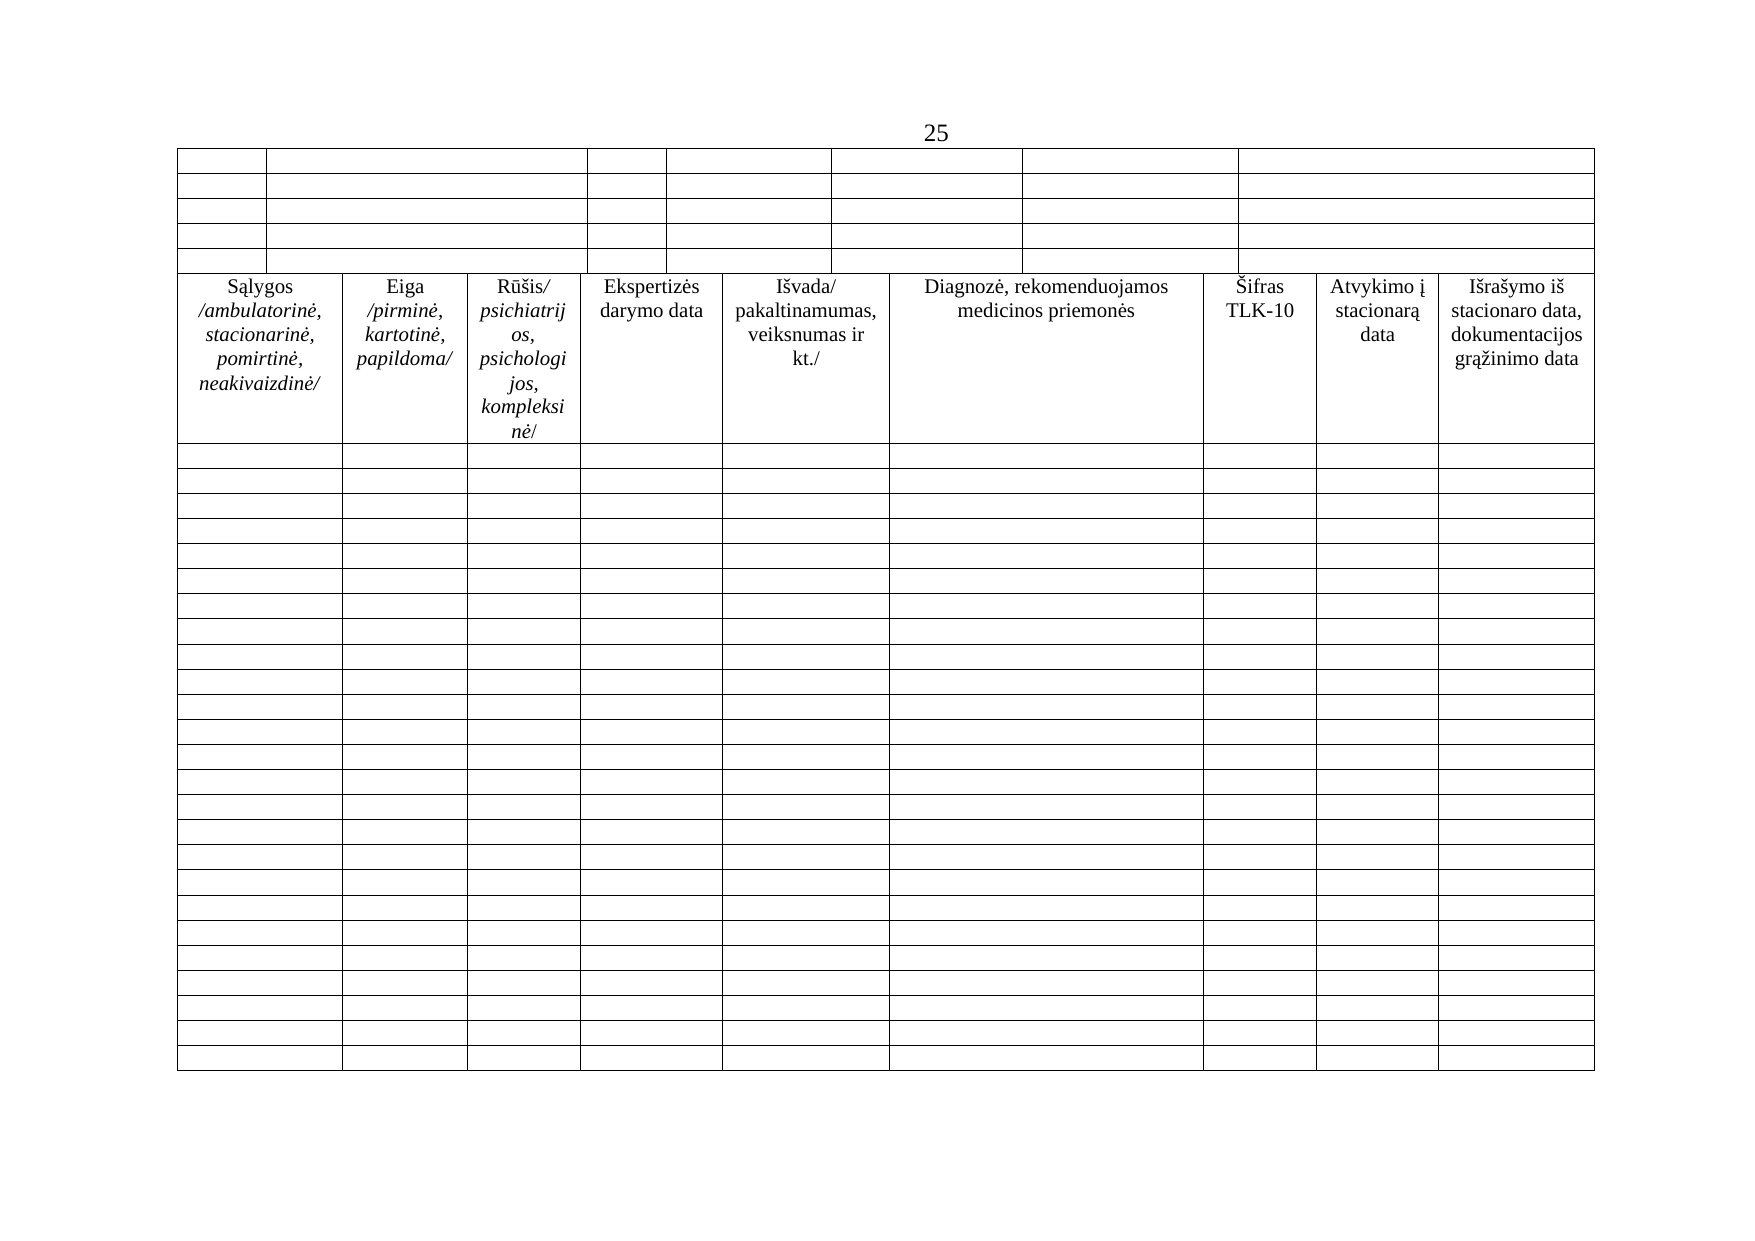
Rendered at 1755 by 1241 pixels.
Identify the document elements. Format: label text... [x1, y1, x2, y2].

table_cell [468, 619, 580, 643]
table_cell [1204, 670, 1316, 694]
table_cell [581, 569, 722, 593]
table_cell [343, 921, 467, 945]
table_cell Šifras TLK-10 [1204, 274, 1316, 443]
table_cell [588, 224, 666, 248]
table_cell [1439, 870, 1594, 894]
table_cell [723, 870, 889, 894]
table_cell [468, 720, 580, 744]
table_cell [343, 745, 467, 769]
table_cell [343, 845, 467, 869]
table_cell [1439, 444, 1594, 468]
table_cell [178, 519, 342, 543]
table_cell [581, 820, 722, 844]
table_cell [1317, 670, 1438, 694]
table_cell [723, 594, 889, 618]
table_cell [1204, 594, 1316, 618]
table_cell [178, 695, 342, 719]
table_cell Atvykimo į stacionarą data [1317, 274, 1438, 443]
table_cell [588, 174, 666, 198]
table_cell [890, 444, 1203, 468]
table_cell [1204, 921, 1316, 945]
table_cell [723, 519, 889, 543]
table_cell [1317, 845, 1438, 869]
table_cell [1317, 1021, 1438, 1045]
table_cell [178, 249, 266, 273]
table_cell [1317, 695, 1438, 719]
table_cell [1317, 946, 1438, 970]
table_cell [1439, 569, 1594, 593]
table_cell [588, 249, 666, 273]
table_cell [581, 996, 722, 1020]
table_cell [1204, 845, 1316, 869]
table_cell [581, 896, 722, 919]
table_cell [1204, 569, 1316, 593]
table_cell [723, 745, 889, 769]
table_cell [468, 1046, 580, 1070]
table_cell [468, 770, 580, 794]
table_cell [667, 174, 831, 198]
table_cell Rūšis/psichiatrijos, psichologijos, kompleksinė/ [468, 274, 580, 443]
table_cell [890, 1021, 1203, 1045]
table_cell [723, 770, 889, 794]
table_cell [1439, 770, 1594, 794]
table_cell [1204, 720, 1316, 744]
table_cell [343, 720, 467, 744]
table_cell [890, 971, 1203, 995]
table_cell [343, 946, 467, 970]
table_cell [723, 720, 889, 744]
table_cell [178, 996, 342, 1020]
table_cell [1239, 199, 1594, 223]
table_cell [890, 896, 1203, 919]
table_cell [1439, 896, 1594, 919]
table_cell [1204, 544, 1316, 568]
table_cell [1439, 645, 1594, 668]
table_cell [1317, 996, 1438, 1020]
table_cell [468, 695, 580, 719]
table_cell [723, 569, 889, 593]
table_cell [1317, 444, 1438, 468]
table_cell [1204, 820, 1316, 844]
table_cell [1317, 770, 1438, 794]
table_cell [468, 921, 580, 945]
table_cell [723, 1046, 889, 1070]
table_cell [178, 745, 342, 769]
table_cell [1439, 795, 1594, 819]
table_cell [468, 845, 580, 869]
table_cell [178, 820, 342, 844]
table_cell [468, 494, 580, 518]
table_cell [343, 544, 467, 568]
table_cell [581, 469, 722, 493]
table_cell [178, 670, 342, 694]
table_cell [1317, 921, 1438, 945]
table_cell [1204, 770, 1316, 794]
table_cell [468, 569, 580, 593]
table_cell [1204, 494, 1316, 518]
table_cell [1439, 494, 1594, 518]
table_cell [832, 149, 1022, 173]
table_cell [890, 845, 1203, 869]
table_cell [1317, 619, 1438, 643]
table_cell [178, 544, 342, 568]
table_cell Išrašymo iš stacionaro data, dokumentacijos grąžinimo data [1439, 274, 1594, 443]
table_cell [832, 224, 1022, 248]
table_cell [1317, 569, 1438, 593]
table_cell [1204, 946, 1316, 970]
table_cell [890, 594, 1203, 618]
table_cell [581, 594, 722, 618]
table_cell [1239, 224, 1594, 248]
table_cell [723, 494, 889, 518]
table_cell [890, 645, 1203, 668]
table_cell [890, 519, 1203, 543]
table_cell [581, 795, 722, 819]
table_cell [1204, 1021, 1316, 1045]
table_cell [1239, 249, 1594, 273]
table_cell [468, 594, 580, 618]
table_cell [890, 770, 1203, 794]
table_cell [581, 921, 722, 945]
table_cell [178, 594, 342, 618]
table_cell [178, 645, 342, 668]
table_cell [468, 795, 580, 819]
table_cell [723, 469, 889, 493]
table_cell [178, 444, 342, 468]
table_cell [1439, 469, 1594, 493]
table_cell [588, 199, 666, 223]
table_cell [1317, 870, 1438, 894]
table_cell [1204, 645, 1316, 668]
table_cell [1439, 921, 1594, 945]
table_cell [1439, 720, 1594, 744]
table_cell [588, 149, 666, 173]
table_cell [343, 619, 467, 643]
table_cell [723, 820, 889, 844]
table_cell [1204, 795, 1316, 819]
table_cell [581, 870, 722, 894]
table_cell [667, 149, 831, 173]
table_cell [1317, 469, 1438, 493]
table_cell [723, 1021, 889, 1045]
table_cell [1317, 544, 1438, 568]
table_cell [1439, 619, 1594, 643]
table_cell Ekspertizės darymo data [581, 274, 722, 443]
table_cell [1204, 444, 1316, 468]
table_cell [890, 795, 1203, 819]
table_cell [343, 519, 467, 543]
table_cell [1239, 149, 1594, 173]
table_cell [1317, 1046, 1438, 1070]
table_cell Sąlygos /ambulatorinė, stacionarinė, pomirtinė, neakivaizdinė/ [178, 274, 342, 443]
table_cell [1317, 594, 1438, 618]
table_cell [723, 544, 889, 568]
table_cell [832, 174, 1022, 198]
table_cell [1239, 174, 1594, 198]
table_cell [581, 544, 722, 568]
table_cell [1023, 249, 1238, 273]
table_cell [1317, 745, 1438, 769]
table_cell [890, 720, 1203, 744]
table_cell [581, 444, 722, 468]
table_cell [343, 670, 467, 694]
table_cell [890, 619, 1203, 643]
table_cell [1204, 870, 1316, 894]
table_cell [343, 795, 467, 819]
table_cell [581, 971, 722, 995]
table_cell [723, 670, 889, 694]
table_cell [1317, 971, 1438, 995]
table_cell [667, 224, 831, 248]
table_cell [723, 946, 889, 970]
table_cell [267, 199, 587, 223]
table_cell [1023, 174, 1238, 198]
table_cell [667, 199, 831, 223]
table_cell [890, 996, 1203, 1020]
table_cell [1317, 519, 1438, 543]
table_cell [723, 896, 889, 919]
table_cell [468, 971, 580, 995]
table_cell [1317, 720, 1438, 744]
table_cell [890, 921, 1203, 945]
table_cell [178, 174, 266, 198]
table_cell [890, 544, 1203, 568]
table_cell [1439, 996, 1594, 1020]
table_cell [723, 619, 889, 643]
table_cell [723, 444, 889, 468]
table_cell [1317, 896, 1438, 919]
table_cell [1204, 996, 1316, 1020]
table_cell [723, 845, 889, 869]
table_cell [890, 946, 1203, 970]
table_cell [723, 645, 889, 668]
table_cell [1317, 645, 1438, 668]
table_cell [178, 619, 342, 643]
table_cell [343, 569, 467, 593]
table_cell [723, 795, 889, 819]
table_cell [1204, 695, 1316, 719]
table_cell [667, 249, 831, 273]
table_cell [832, 199, 1022, 223]
table_cell [581, 720, 722, 744]
table_cell [1439, 695, 1594, 719]
table_cell [178, 896, 342, 919]
table_cell [581, 645, 722, 668]
table_cell [468, 870, 580, 894]
table_cell [468, 996, 580, 1020]
table_cell [343, 770, 467, 794]
table_cell [178, 469, 342, 493]
table_cell [343, 594, 467, 618]
table_cell [1204, 745, 1316, 769]
table_cell Diagnozė, rekomenduojamos medicinos priemonės [890, 274, 1203, 443]
table_cell [1317, 820, 1438, 844]
table_cell [468, 444, 580, 468]
table_cell [178, 946, 342, 970]
table_cell [890, 745, 1203, 769]
table_cell [343, 971, 467, 995]
table_cell [343, 1046, 467, 1070]
table_cell [267, 149, 587, 173]
table_cell [178, 1021, 342, 1045]
table_cell [1439, 1046, 1594, 1070]
table_cell [581, 695, 722, 719]
table_cell [178, 199, 266, 223]
table_cell [581, 619, 722, 643]
table_cell [1439, 946, 1594, 970]
table_cell [178, 224, 266, 248]
table_cell [1439, 845, 1594, 869]
table_cell [581, 770, 722, 794]
table_cell [1439, 670, 1594, 694]
table_cell [468, 645, 580, 668]
table_cell [1439, 820, 1594, 844]
table_cell [267, 224, 587, 248]
table_cell [890, 670, 1203, 694]
table_cell [1023, 149, 1238, 173]
table_cell [1204, 971, 1316, 995]
table_cell [1439, 594, 1594, 618]
table_cell Eiga /pirminė, kartotinė, papildoma/ [343, 274, 467, 443]
table_cell [581, 1046, 722, 1070]
table_cell [581, 745, 722, 769]
table_cell [890, 870, 1203, 894]
table_cell [1439, 745, 1594, 769]
table_cell [1204, 619, 1316, 643]
table_cell [178, 569, 342, 593]
table_cell [1023, 199, 1238, 223]
table_cell [267, 249, 587, 273]
table_cell [343, 469, 467, 493]
table_cell [468, 1021, 580, 1045]
table_cell [178, 795, 342, 819]
table_cell [343, 494, 467, 518]
table_cell [343, 695, 467, 719]
table_cell [1439, 519, 1594, 543]
table_cell [343, 820, 467, 844]
table_cell [178, 845, 342, 869]
table_cell [343, 645, 467, 668]
table_cell [723, 695, 889, 719]
table_cell [890, 494, 1203, 518]
table_cell [723, 921, 889, 945]
table_cell [581, 946, 722, 970]
table_cell [1439, 544, 1594, 568]
table_cell [581, 519, 722, 543]
table_cell [581, 670, 722, 694]
table_cell [343, 896, 467, 919]
table_cell [267, 174, 587, 198]
table_cell [468, 820, 580, 844]
table_cell [1439, 1021, 1594, 1045]
table_cell [832, 249, 1022, 273]
table_cell [581, 1021, 722, 1045]
table_cell [343, 444, 467, 468]
table_cell [581, 494, 722, 518]
table_cell [468, 946, 580, 970]
table_cell [343, 1021, 467, 1045]
table_cell [723, 971, 889, 995]
table_cell [723, 996, 889, 1020]
table_cell [1023, 224, 1238, 248]
table_cell [178, 149, 266, 173]
table_cell [468, 544, 580, 568]
table_cell [890, 1046, 1203, 1070]
table_cell [343, 870, 467, 894]
table_cell [468, 670, 580, 694]
table_cell [468, 469, 580, 493]
table_cell [1317, 795, 1438, 819]
table_cell Išvada/pakaltinamumas, veiksnumas ir kt./ [723, 274, 889, 443]
table_cell [1204, 1046, 1316, 1070]
table_cell [468, 519, 580, 543]
table_cell [178, 921, 342, 945]
table_cell [178, 720, 342, 744]
table_cell [1317, 494, 1438, 518]
table_cell [581, 845, 722, 869]
table_cell [178, 971, 342, 995]
table_cell [890, 569, 1203, 593]
table_cell [468, 745, 580, 769]
table_cell [343, 996, 467, 1020]
table_cell [178, 494, 342, 518]
table_cell [1204, 519, 1316, 543]
table_cell [1439, 971, 1594, 995]
table_cell [178, 770, 342, 794]
table_cell [178, 870, 342, 894]
table_cell [178, 1046, 342, 1070]
table_cell [468, 896, 580, 919]
table_cell [890, 695, 1203, 719]
table_cell [1204, 469, 1316, 493]
table_cell [890, 469, 1203, 493]
table_cell [890, 820, 1203, 844]
table_cell [1204, 896, 1316, 919]
